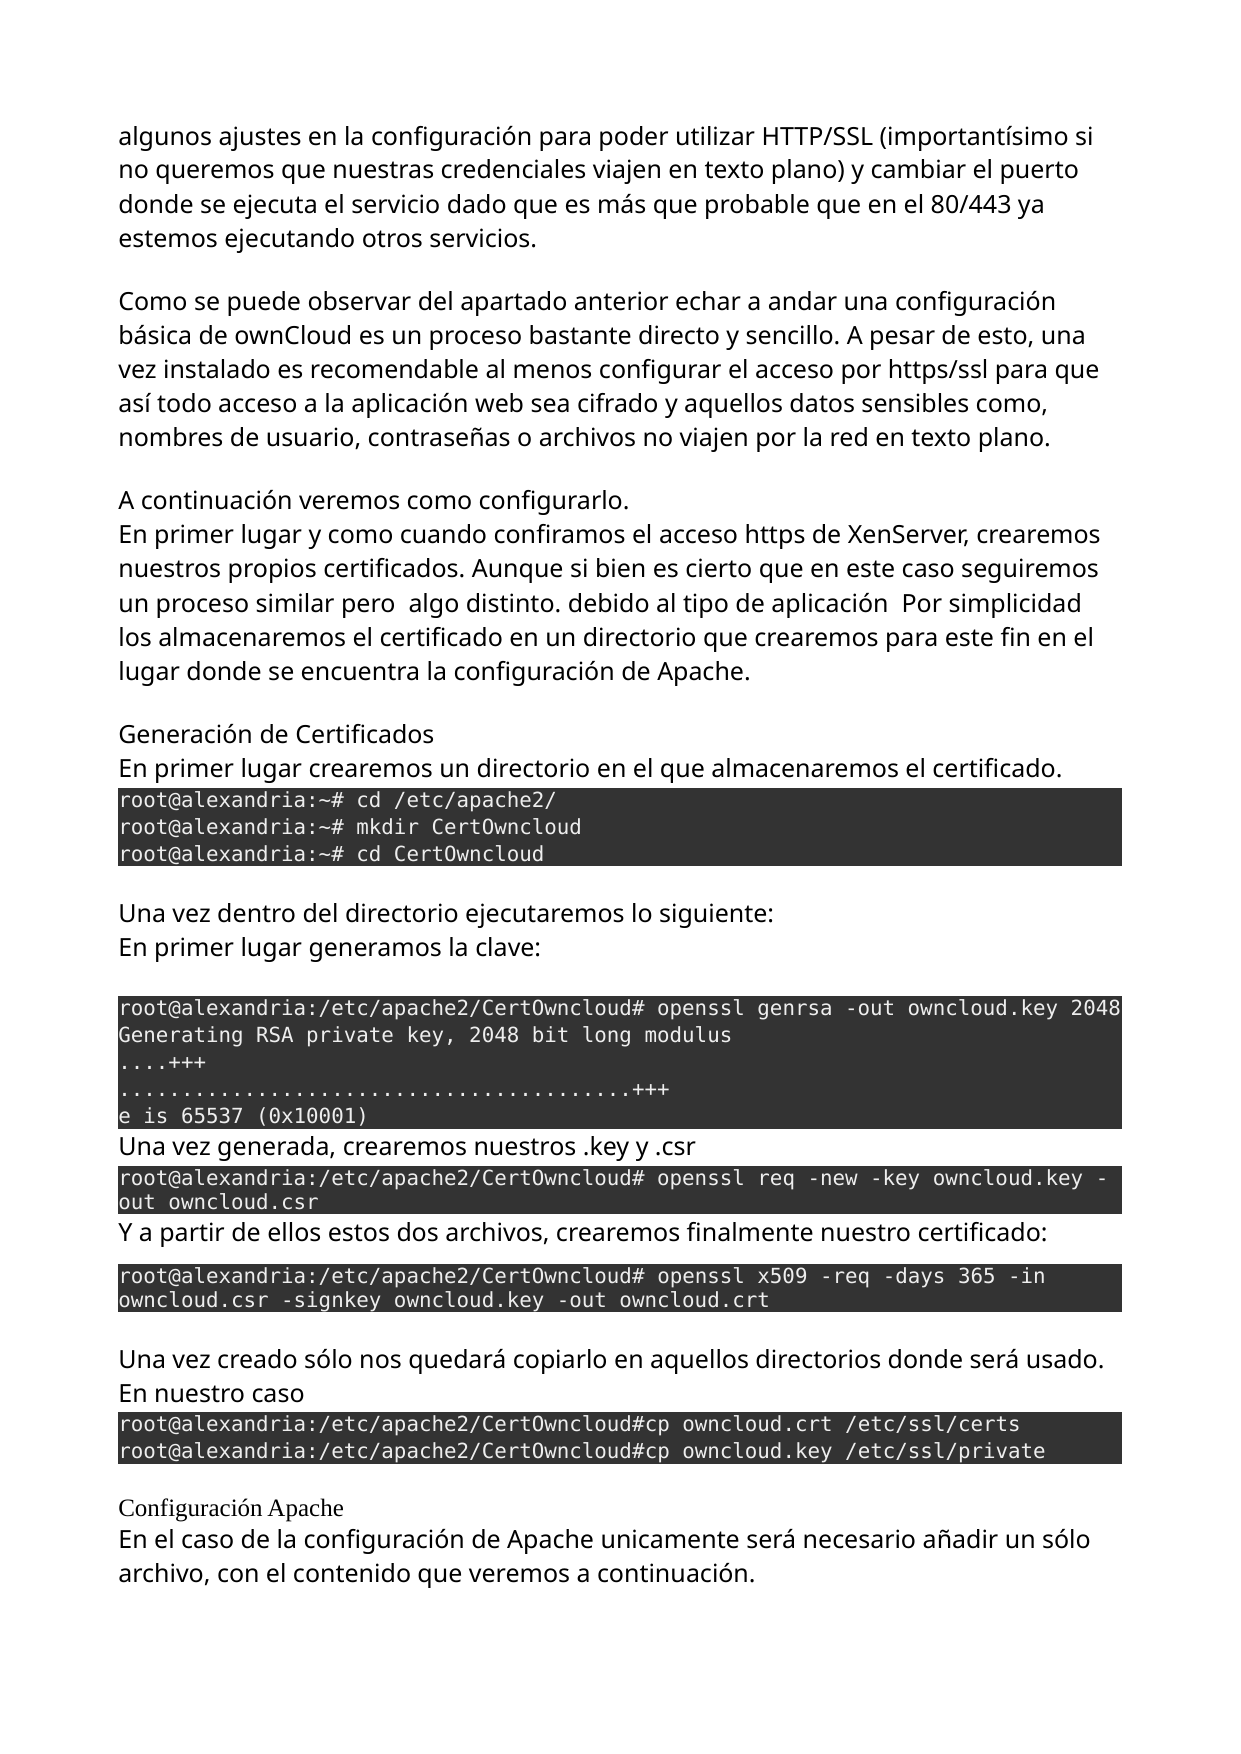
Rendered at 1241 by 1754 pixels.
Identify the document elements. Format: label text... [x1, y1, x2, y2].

text Y a partir de ellos estos dos archivos, crearemos finalmente nuestro certificado: [118, 1214, 1122, 1248]
text En primer lugar generamos la clave: [118, 929, 1122, 963]
text En primer lugar y como cuando confiramos el acceso https de XenServer, crearemos nuestros propios certificados. Aunque si bien es cierto que en este caso seguiremos un proceso similar pero algo distinto. debido al tipo de aplicación Por simplicidad los almacenaremos el certificado en un directorio que crearemos para este fin en el lugar donde se encuentra la configuración de Apache. [118, 517, 1122, 687]
text En el caso de la configuración de Apache unicamente será necesario añadir un sólo archivo, con el contenido que veremos a continuación. [118, 1521, 1122, 1589]
text Una vez dentro del directorio ejecutaremos lo siguiente: [118, 895, 1122, 929]
text A continuación veremos como configurarlo. [118, 483, 1122, 517]
text root@alexandria:/etc/apache2/CertOwncloud#cp owncloud.key /etc/ssl/private [118, 1439, 1122, 1464]
text root@alexandria:~# mkdir CertOwncloud [118, 815, 1122, 839]
text algunos ajustes en la configuración para poder utilizar HTTP/SSL (importantísimo si no queremos que nuestras credenciales viajen en texto plano) y cambiar el puerto donde se ejecuta el servicio dado que es más que probable que en el 80/443 ya estemos ejecutando otros servicios. [118, 118, 1122, 254]
text Configuración Apache [118, 1493, 1122, 1521]
text root@alexandria:~# cd /etc/apache2/ [118, 788, 1122, 812]
text Generación de Certificados [118, 717, 1122, 751]
text Una vez creado sólo nos quedará copiarlo en aquellos directorios donde será usado. En nuestro caso [118, 1341, 1122, 1409]
text Una vez generada, crearemos nuestros .key y .csr [118, 1129, 1122, 1163]
text root@alexandria:/etc/apache2/CertOwncloud#cp owncloud.crt /etc/ssl/certs [118, 1412, 1122, 1437]
text root@alexandria:/etc/apache2/CertOwncloud# openssl x509 -req -days 365 -in owncloud.csr -signkey owncloud.key -out owncloud.crt [118, 1264, 1122, 1312]
text En primer lugar crearemos un directorio en el que almacenaremos el certificado. [118, 751, 1122, 785]
text root@alexandria:/etc/apache2/CertOwncloud# openssl genrsa -out owncloud.key 2048 [118, 996, 1122, 1020]
text root@alexandria:/etc/apache2/CertOwncloud# openssl req -new -key owncloud.key -out owncloud.csr [118, 1166, 1122, 1214]
text e is 65537 (0x10001) [118, 1104, 1122, 1129]
text Como se puede observar del apartado anterior echar a andar una configuración básica de ownCloud es un proceso bastante directo y sencillo. A pesar de esto, una vez instalado es recomendable al menos configurar el acceso por https/ssl para que así todo acceso a la aplicación web sea cifrado y aquellos datos sensibles como, nombres de usuario, contraseñas o archivos no viajen por la red en texto plano. [118, 283, 1122, 454]
text Generating RSA private key, 2048 bit long modulus [118, 1023, 1122, 1047]
text .........................................+++ [118, 1077, 1122, 1101]
text ....+++ [118, 1050, 1122, 1074]
text root@alexandria:~# cd CertOwncloud [118, 842, 1122, 866]
